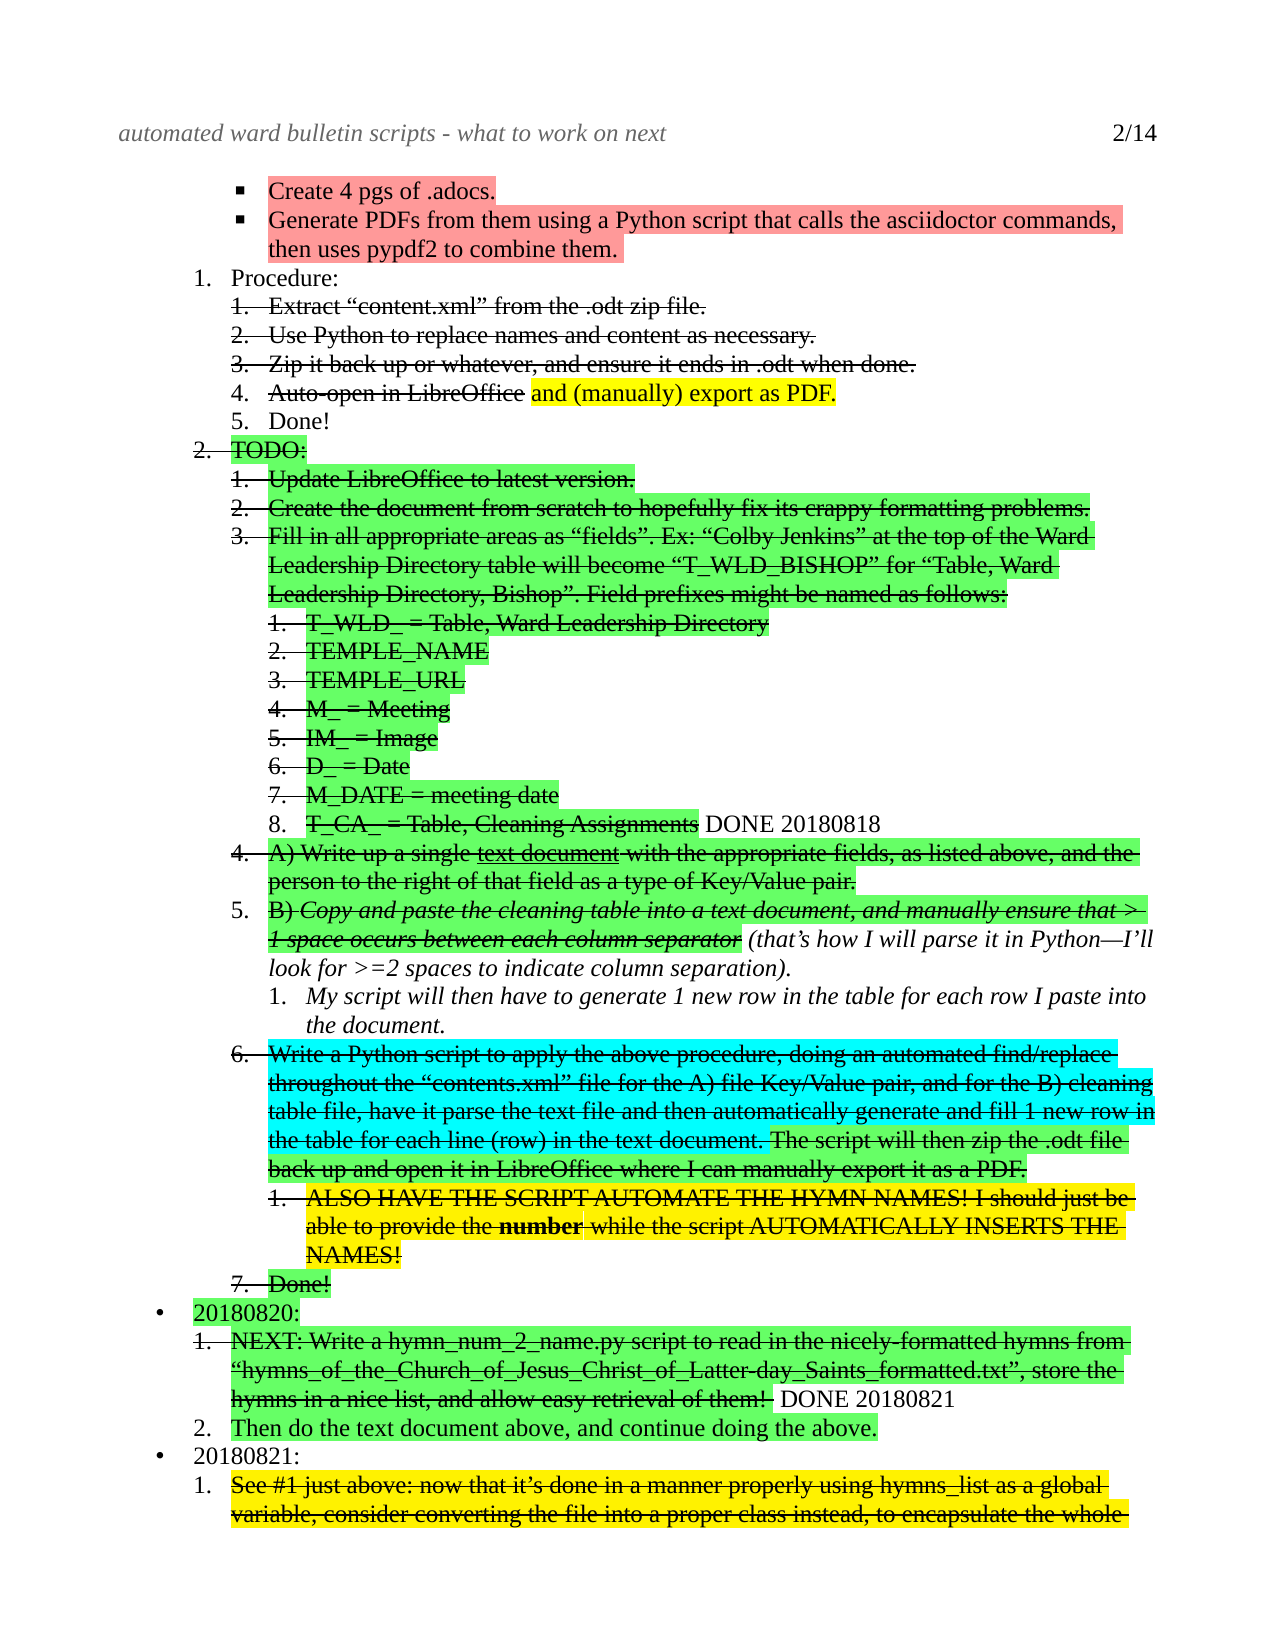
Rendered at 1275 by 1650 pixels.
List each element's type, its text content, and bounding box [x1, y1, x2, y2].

list Create the document from scratch to hopefully fix its crappy formatting problems. [231, 493, 1157, 521]
list D_ = Date [268, 751, 1157, 780]
list 20180821: [156, 1441, 1157, 1470]
list TEMPLE_NAME [268, 636, 1157, 665]
list Use Python to replace names and content as necessary. [231, 320, 1157, 349]
list Then do the text document above, and continue doing the above. [193, 1413, 1157, 1441]
list Write a Python script to apply the above procedure, doing an automated find/replace throughout the “contents.xml” file for the A) file Key/Value pair, and for the B) cleaning table file, have it parse the text file and then automatically generate and fill 1 new row in the table for each line (row) in the text document. The script will then zip the .odt file back up and open it in LibreOffice where I can manually export it as a PDF. [231, 1039, 1157, 1183]
list Done! [231, 406, 1157, 435]
list 20180820: [156, 1298, 1157, 1326]
list Generate PDFs from them using a Python script that calls the asciidoctor commands, then uses pypdf2 to combine them. [231, 205, 1157, 263]
list Extract “content.xml” from the .odt zip file. [231, 291, 1157, 320]
list Auto-open in LibreOffice and (manually) export as PDF. [231, 378, 1157, 406]
list NEXT: Write a hymn_num_2_name.py script to read in the nicely-formatted hymns from “hymns_of_the_Church_of_Jesus_Christ_of_Latter-day_Saints_formatted.txt”, store the hymns in a nice list, and allow easy retrieval of them! DONE 20180821 [193, 1326, 1157, 1413]
list TEMPLE_URL [268, 665, 1157, 694]
list ALSO HAVE THE SCRIPT AUTOMATE THE HYMN NAMES! I should just be able to provide the number while the script AUTOMATICALLY INSERTS THE NAMES! [268, 1183, 1157, 1269]
list B) Copy and paste the cleaning table into a text document, and manually ensure that > 1 space occurs between each column separator (that’s how I will parse it in Python—I’ll look for >=2 spaces to indicate column separation). [231, 895, 1157, 981]
list Procedure: [193, 263, 1157, 291]
list A) Write up a single text document with the appropriate fields, as listed above, and the person to the right of that field as a type of Key/Value pair. [231, 838, 1157, 895]
list Update LibreOffice to latest version. [231, 464, 1157, 493]
list IM_ = Image [268, 723, 1157, 751]
list M_ = Meeting [268, 694, 1157, 723]
list Done! [231, 1269, 1157, 1298]
list See #1 just above: now that it’s done in a manner properly using hymns_list as a global variable, consider converting the file into a proper class instead, to encapsulate the whole [193, 1470, 1157, 1528]
list T_WLD_ = Table, Ward Leadership Directory [268, 608, 1157, 636]
list Fill in all appropriate areas as “fields”. Ex: “Colby Jenkins” at the top of the Ward Leadership Directory table will become “T_WLD_BISHOP” for “Table, Ward Leadership Directory, Bishop”. Field prefixes might be named as follows: [231, 521, 1157, 608]
list Create 4 pgs of .adocs. [231, 176, 1157, 205]
list My script will then have to generate 1 new row in the table for each row I paste into the document. [268, 981, 1157, 1039]
list T_CA_ = Table, Cleaning Assignments DONE 20180818 [268, 809, 1157, 838]
list TODO: [193, 435, 1157, 464]
list Zip it back up or whatever, and ensure it ends in .odt when done. [231, 349, 1157, 378]
list M_DATE = meeting date [268, 780, 1157, 809]
